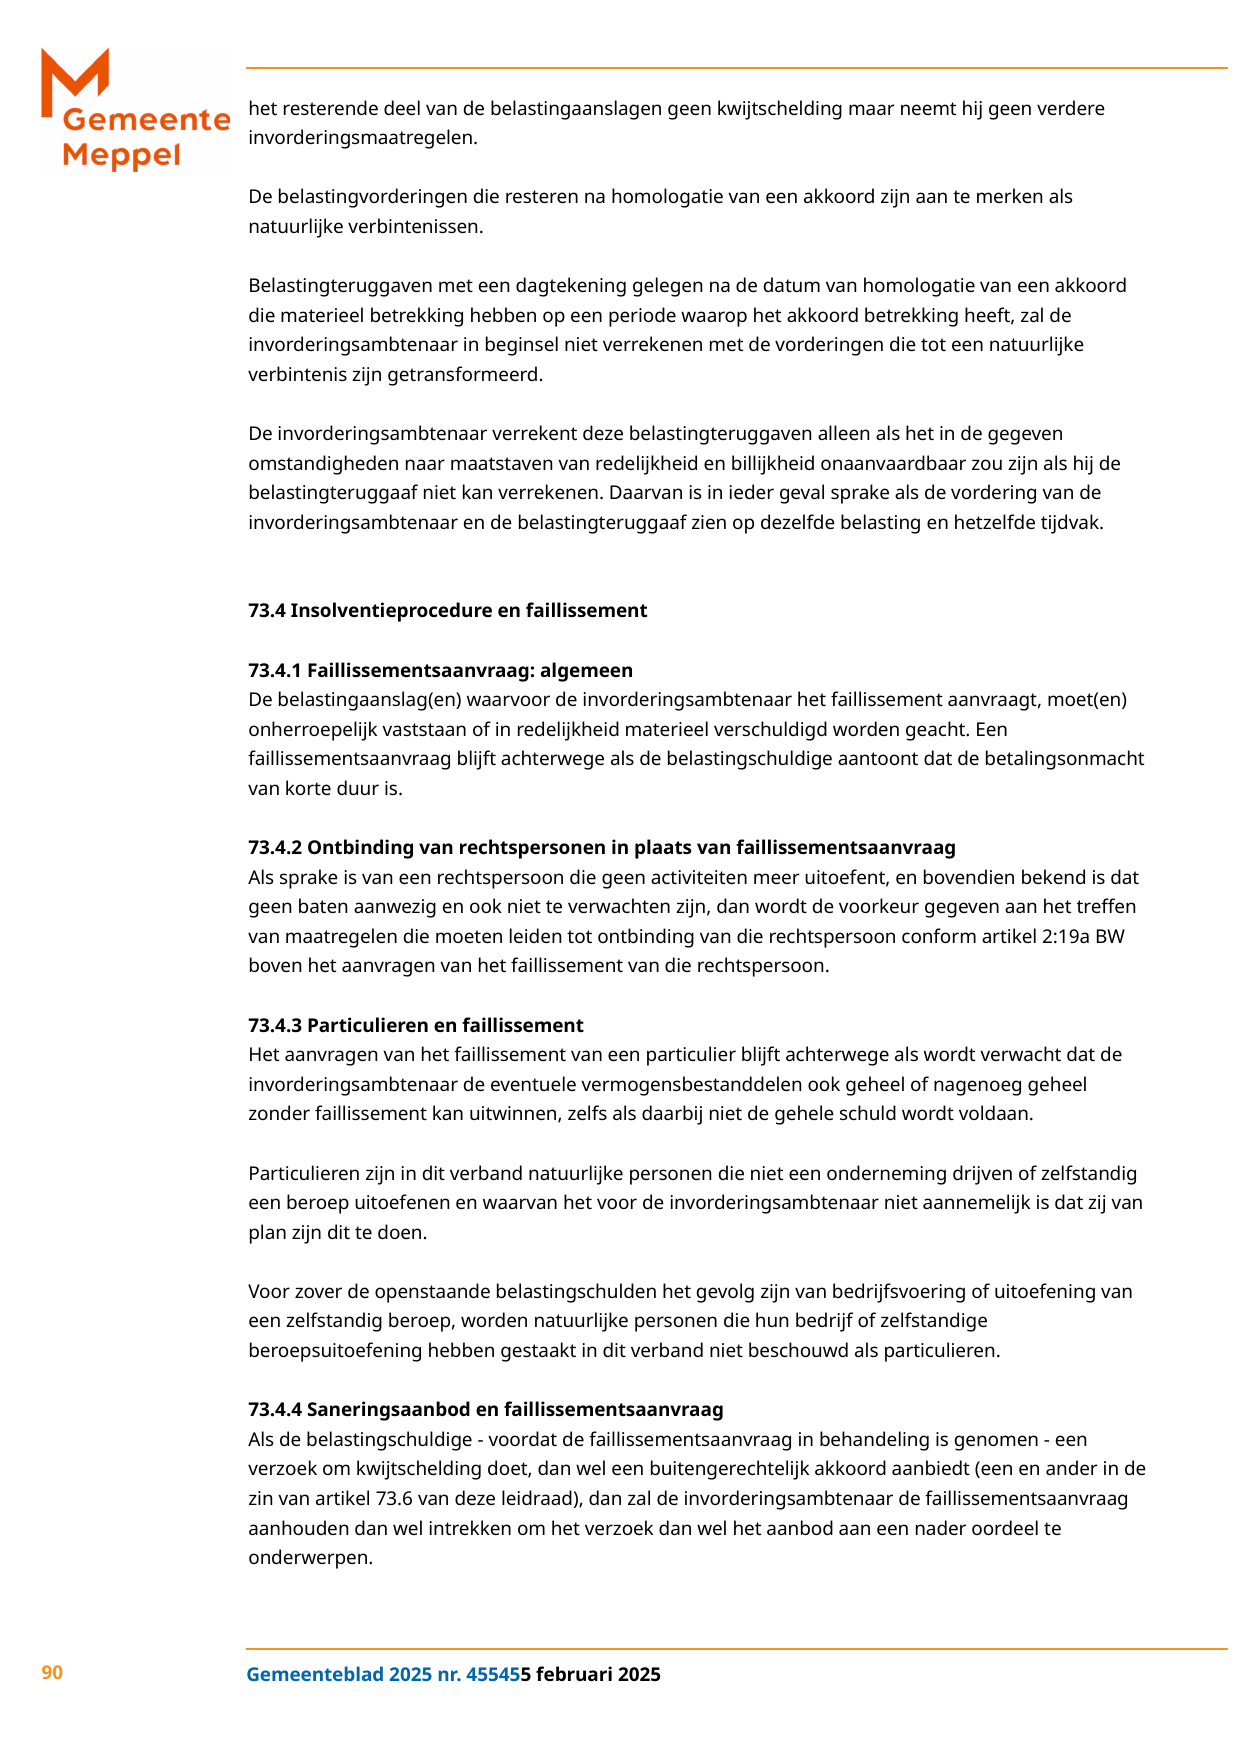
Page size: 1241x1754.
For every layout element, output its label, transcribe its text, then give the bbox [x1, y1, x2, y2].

text 73.4.1 Faillissementsaanvraag: algemeen [248, 657, 1152, 683]
text Particulieren zijn in dit verband natuurlijke personen die niet een onderneming drijven of zelfstandig een beroep uitoefenen en waarvan het voor de invorderingsambtenaar niet aannemelijk is dat zij van plan zijn dit te doen. [248, 1160, 1152, 1245]
text Als sprake is van een rechtspersoon die geen activiteiten meer uitoefent, en bovendien bekend is dat geen baten aanwezig en ook niet te verwachten zijn, dan wordt de voorkeur gegeven aan het treffen van maatregelen die moeten leiden tot ontbinding van die rechtspersoon conform artikel 2:19a BW boven het aanvragen van het faillissement van die rechtspersoon. [248, 864, 1152, 978]
text De belastingaanslag(en) waarvoor de invorderingsambtenaar het faillissement aanvraagt, moet(en) onherroepelijk vaststaan of in redelijkheid materieel verschuldigd worden geacht. Een faillissementsaanvraag blijft achterwege als de belastingschuldige aantoont dat de betalingsonmacht van korte duur is. [248, 686, 1152, 801]
text 73.4.3 Particulieren en faillissement [248, 1012, 1152, 1038]
text De invorderingsambtenaar verrekent deze belastingteruggaven alleen als het in de gegeven omstandigheden naar maatstaven van redelijkheid en billijkheid onaanvaardbaar zou zijn als hij de belastingteruggaaf niet kan verrekenen. Daarvan is in ieder geval sprake als de vordering van de invorderingsambtenaar en de belastingteruggaaf zien op dezelfde belasting en hetzelfde tijdvak. [248, 420, 1152, 535]
text Voor zover de openstaande belastingschulden het gevolg zijn van bedrijfsvoering of uitoefening van een zelfstandig beroep, worden natuurlijke personen die hun bedrijf of zelfstandige beroepsuitoefening hebben gestaakt in dit verband niet beschouwd als particulieren. [248, 1278, 1152, 1363]
text Belastingteruggaven met een dagtekening gelegen na de datum van homologatie van een akkoord die materieel betrekking hebben op een periode waarop het akkoord betrekking heeft, zal de invorderingsambtenaar in beginsel niet verrekenen met de vorderingen die tot een natuurlijke verbintenis zijn getransformeerd. [248, 272, 1152, 387]
text Als de belastingschuldige - voordat de faillissementsaanvraag in behandeling is genomen - een verzoek om kwijtschelding doet, dan wel een buitengerechtelijk akkoord aanbiedt (een en ander in de zin van artikel 73.6 van deze leidraad), dan zal de invorderingsambtenaar de faillissementsaanvraag aanhouden dan wel intrekken om het verzoek dan wel het aanbod aan een nader oordeel te onderwerpen. [248, 1426, 1152, 1570]
text 73.4.4 Saneringsaanbod en faillissementsaanvraag [248, 1396, 1152, 1422]
picture [41, 47, 231, 172]
text 73.4 Insolventieprocedure en faillissement [248, 598, 1152, 623]
text Het aanvragen van het faillissement van een particulier blijft achterwege als wordt verwacht dat de invorderingsambtenaar de eventuele vermogensbestanddelen ook geheel of nagenoeg geheel zonder faillissement kan uitwinnen, zelfs als daarbij niet de gehele schuld wordt voldaan. [248, 1041, 1152, 1126]
text het resterende deel van de belastingaanslagen geen kwijtschelding maar neemt hij geen verdere invorderingsmaatregelen. [248, 95, 1152, 150]
text 73.4.2 Ontbinding van rechtspersonen in plaats van faillissementsaanvraag [248, 834, 1152, 860]
text De belastingvorderingen die resteren na homologatie van een akkoord zijn aan te merken als natuurlijke verbintenissen. [248, 183, 1152, 239]
